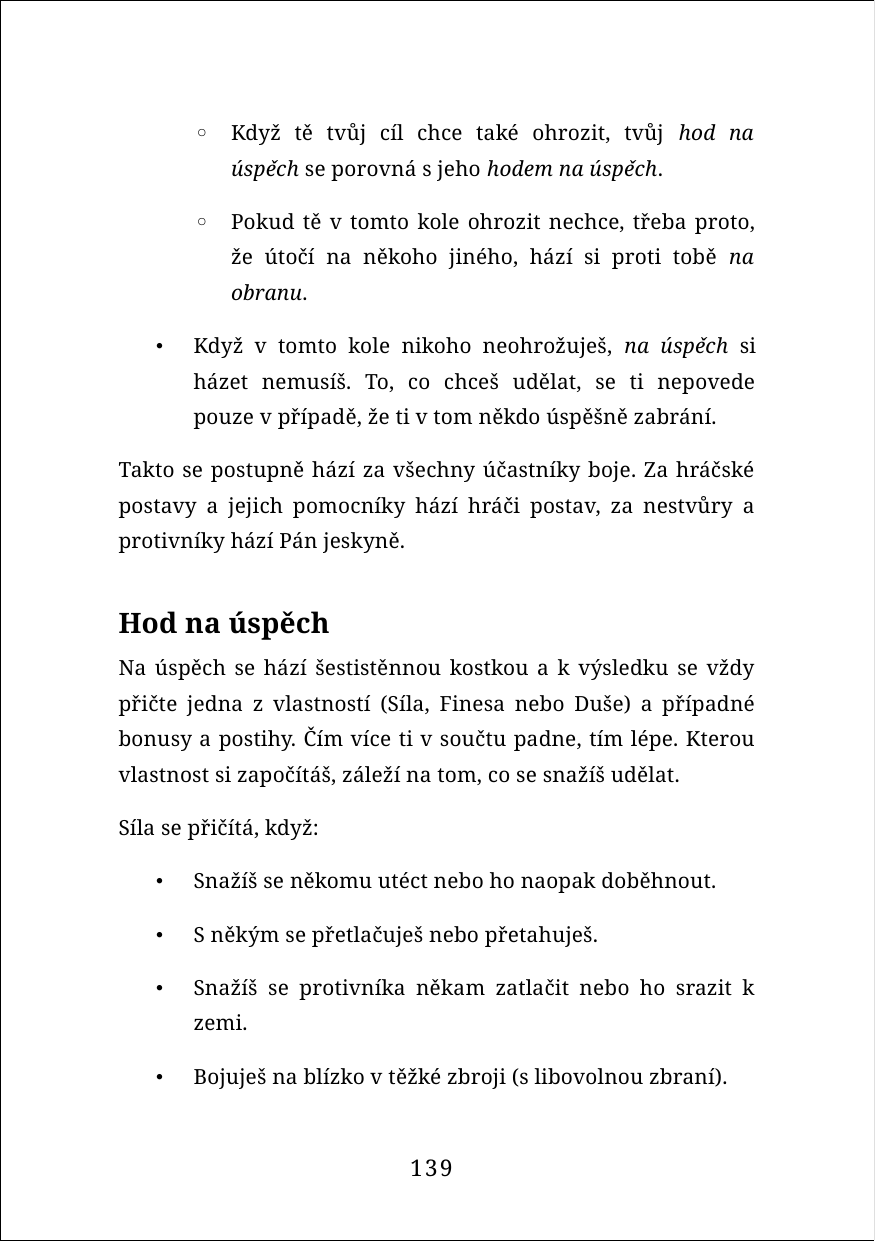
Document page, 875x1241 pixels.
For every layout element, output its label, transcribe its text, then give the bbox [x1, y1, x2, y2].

text Na úspěch se hází šestistěnnou kostkou a k výsledku se vždy přičte jedna z vlastností (Síla, Finesa nebo Duše) a případné bonusy a postihy. Čím více ti v součtu padne, tím lépe. Kterou vlastnost si započítáš, záleží na tom, co se snažíš udělat. [118, 653, 756, 788]
list Snažíš se protivníka někam zatlačit nebo ho srazit k zemi. [156, 973, 756, 1037]
list Pokud tě v tomto kole ohrozit nechce, třeba proto, že útočí na někoho jiného, hází si proti tobě na obranu. [193, 207, 756, 306]
list Když v tomto kole nikoho neohrožuješ, na úspěch si házet nemusíš. To, co chceš udělat, se ti nepovede pouze v případě, že ti v tom někdo úspěšně zabrání. [156, 331, 756, 431]
list Snažíš se někomu utéct nebo ho naopak doběhnout. [156, 867, 756, 895]
text Síla se přičítá, když: [118, 813, 756, 842]
list Bojuješ na blízko v těžké zbroji (s libovolnou zbraní). [156, 1062, 756, 1090]
list S někým se přetlačuješ nebo přetahuješ. [156, 920, 756, 948]
text Takto se postupně hází za všechny účastníky boje. Za hráčské postavy a jejich pomocníky hází hráči postav, za nestvůry a protivníky hází Pán jeskyně. [118, 456, 756, 555]
list Když tě tvůj cíl chce také ohrozit, tvůj hod na úspěch se porovná s jeho hodem na úspěch. [193, 118, 756, 182]
subtitle Hod na úspěch [118, 603, 756, 642]
